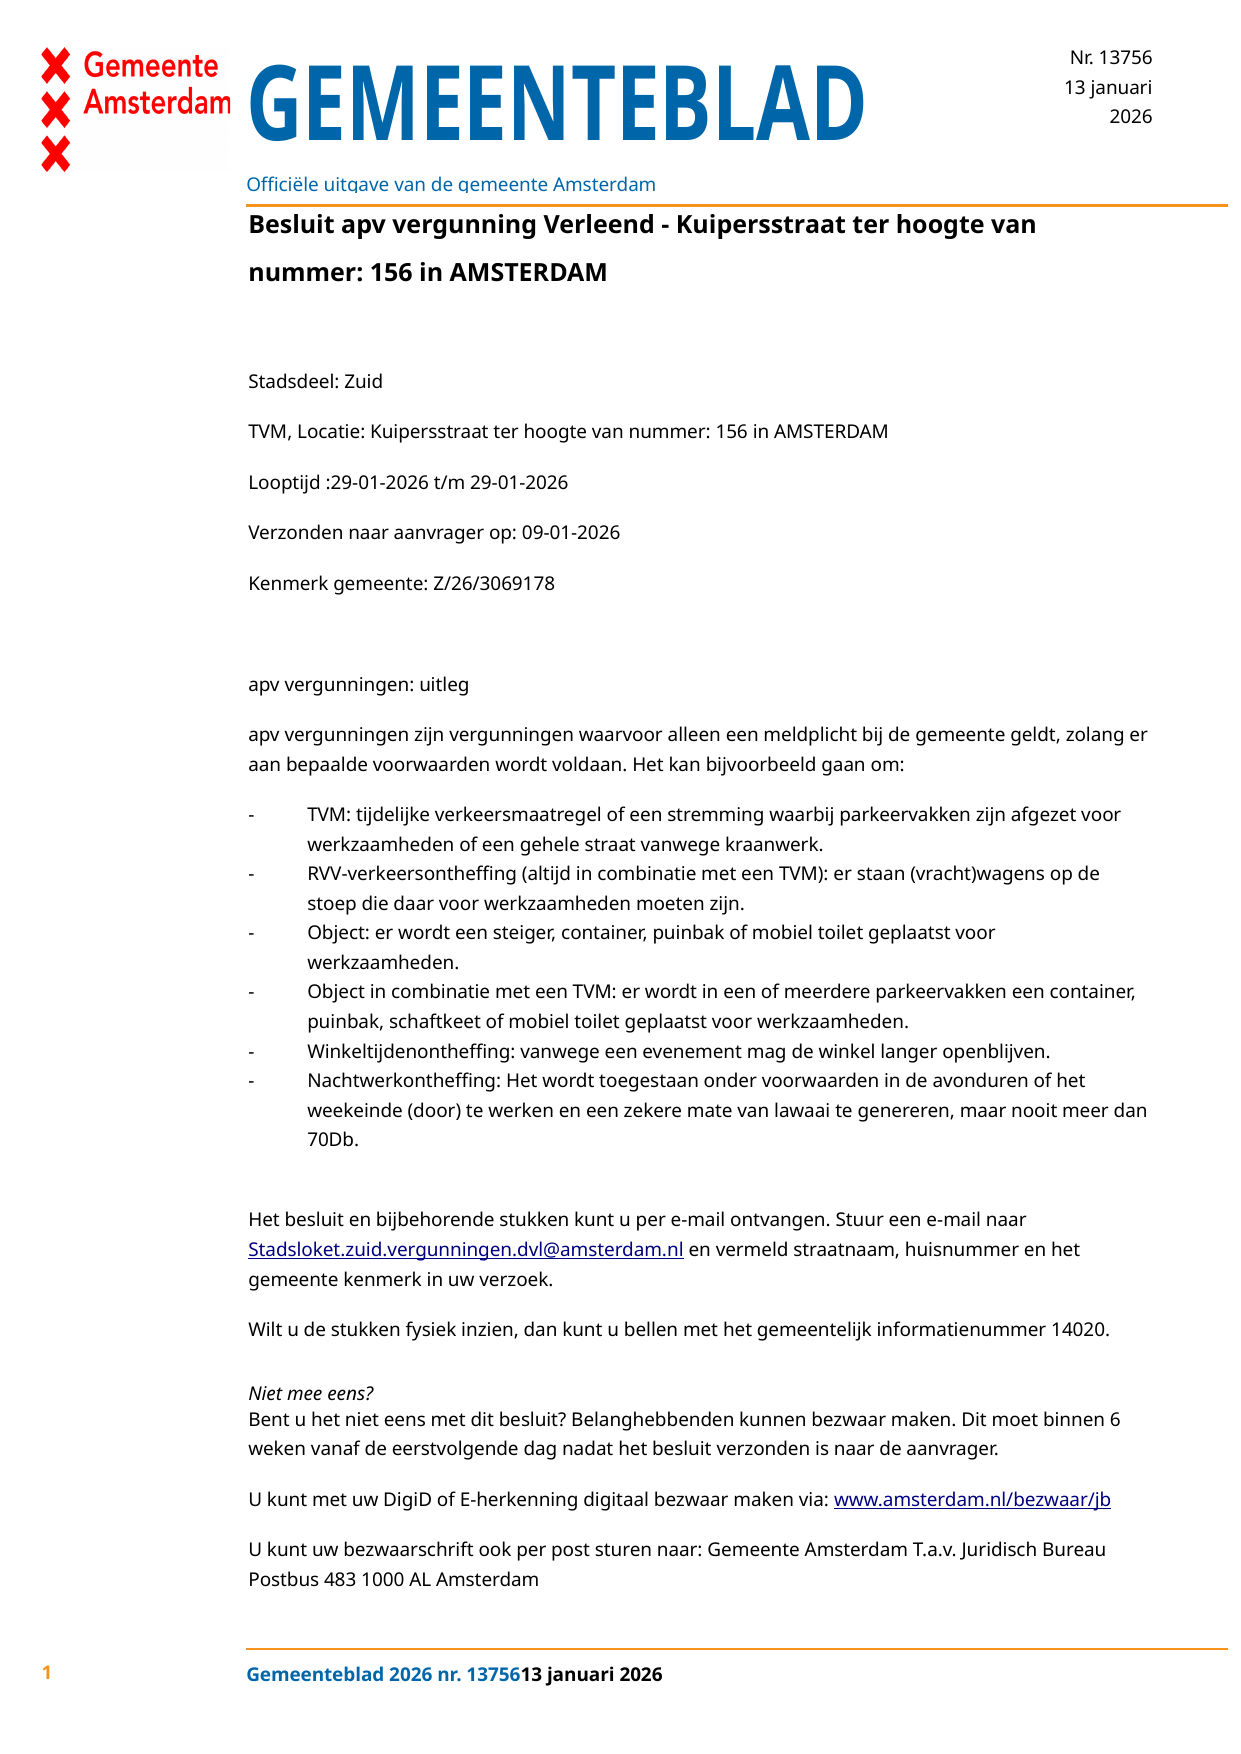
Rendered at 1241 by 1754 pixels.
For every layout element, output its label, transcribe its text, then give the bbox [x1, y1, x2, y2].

list Winkeltijdenontheffing: vanwege een evenement mag de winkel langer openblijven. [248, 1038, 1152, 1064]
text Verzonden naar aanvrager op: 09-01-2026 [248, 519, 1152, 545]
text U kunt uw bezwaarschrift ook per post sturen naar: Gemeente Amsterdam T.a.v. Juridisch Bureau Postbus 483 1000 AL Amsterdam [248, 1536, 1152, 1592]
list Object: er wordt een steiger, container, puinbak of mobiel toilet geplaatst voor werkzaamheden. [248, 919, 1152, 975]
text TVM, Locatie: Kuipersstraat ter hoogte van nummer: 156 in AMSTERDAM [248, 419, 1152, 444]
list RVV-verkeersontheffing (altijd in combinatie met een TVM): er staan (vracht)wagens op de stoep die daar voor werkzaamheden moeten zijn. [248, 860, 1152, 916]
text apv vergunningen zijn vergunningen waarvoor alleen een meldplicht bij de gemeente geldt, zolang er aan bepaalde voorwaarden wordt voldaan. Het kan bijvoorbeeld gaan om: [248, 721, 1152, 777]
picture [41, 47, 231, 172]
text Niet mee eens? [248, 1380, 1152, 1406]
text U kunt met uw DigiD of E-herkenning digitaal bezwaar maken via: www.amsterdam.nl/bezwaar/jb [248, 1486, 1152, 1512]
list Nachtwerkontheffing: Het wordt toegestaan onder voorwaarden in de avonduren of het weekeinde (door) te werken en een zekere mate van lawaai te genereren, maar nooit meer dan 70Db. [248, 1067, 1152, 1152]
list Object in combinatie met een TVM: er wordt in een of meerdere parkeervakken een container, puinbak, schaftkeet of mobiel toilet geplaatst voor werkzaamheden. [248, 979, 1152, 1034]
text Stadsdeel: Zuid [248, 368, 1152, 394]
text Het besluit en bijbehorende stukken kunt u per e-mail ontvangen. Stuur een e-mail naar Stadsloket.zuid.vergunningen.dvl@amsterdam.nl en vermeld straatnaam, huisnummer en het gemeente kenmerk in uw verzoek. [248, 1207, 1152, 1292]
text Besluit apv vergunning Verleend - Kuipersstraat ter hoogte van nummer: 156 in AMSTERDAM [248, 207, 1152, 288]
text apv vergunningen: uitleg [248, 671, 1152, 697]
text Bent u het niet eens met dit besluit? Belanghebbenden kunnen bezwaar maken. Dit moet binnen 6 weken vanaf de eerstvolgende dag nadat het besluit verzonden is naar de aanvrager. [248, 1406, 1152, 1461]
list TVM: tijdelijke verkeersmaatregel of een stremming waarbij parkeervakken zijn afgezet voor werkzaamheden of een gehele straat vanwege kraanwerk. [248, 801, 1152, 857]
text Wilt u de stukken fysiek inzien, dan kunt u bellen met het gemeentelijk informatienummer 14020. [248, 1316, 1152, 1342]
text Looptijd :29-01-2026 t/m 29-01-2026 [248, 469, 1152, 495]
text Kenmerk gemeente: Z/26/3069178 [248, 570, 1152, 596]
